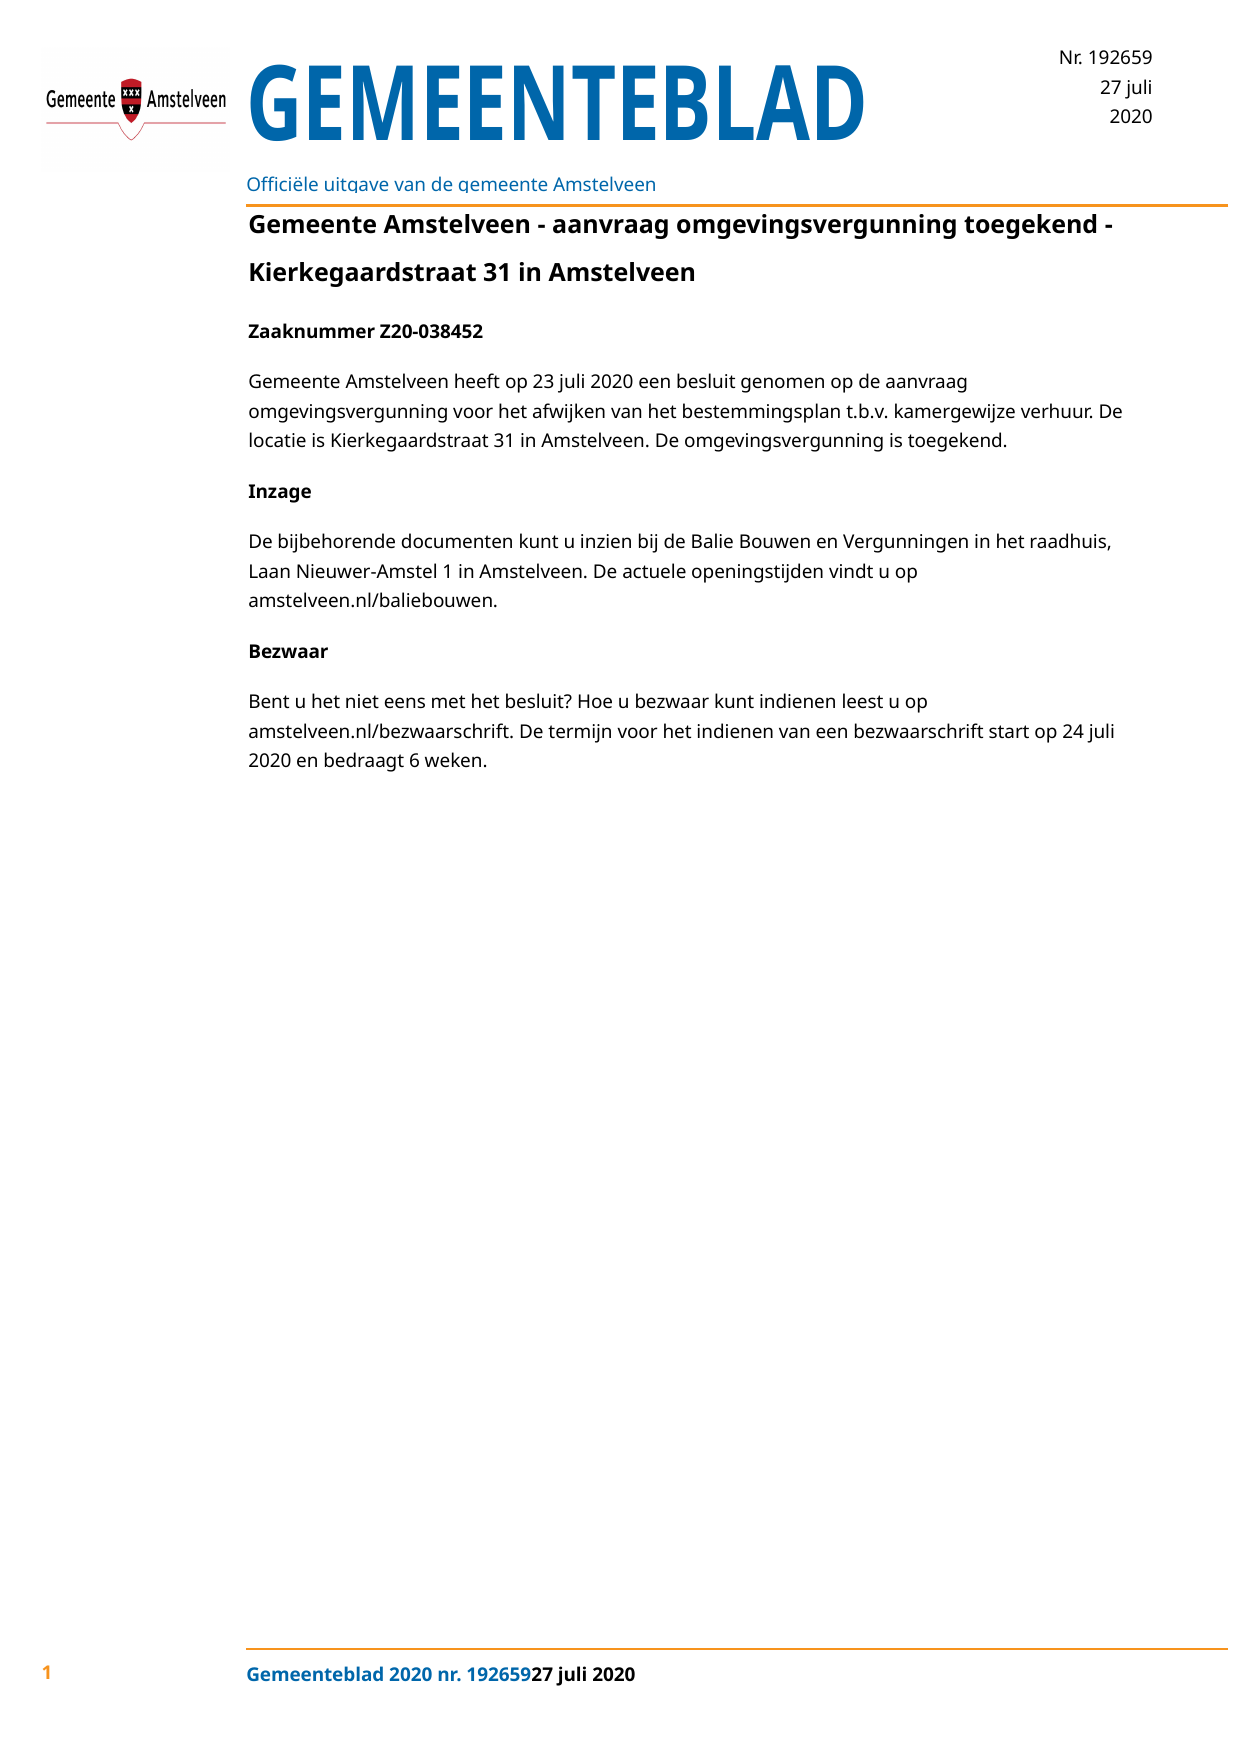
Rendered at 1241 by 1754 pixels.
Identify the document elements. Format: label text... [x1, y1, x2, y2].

text De bijbehorende documenten kunt u inzien bij de Balie Bouwen en Vergunningen in het raadhuis, Laan Nieuwer-Amstel 1 in Amstelveen. De actuele openingstijden vindt u op amstelveen.nl/baliebouwen. [248, 528, 1152, 613]
text Inzage [248, 478, 1152, 504]
text Gemeente Amstelveen - aanvraag omgevingsvergunning toegekend - Kierkegaardstraat 31 in Amstelveen [248, 207, 1152, 288]
text Bezwaar [248, 638, 1152, 664]
text Bent u het niet eens met het besluit? Hoe u bezwaar kunt indienen leest u op amstelveen.nl/bezwaarschrift. De termijn voor het indienen van een bezwaarschrift start op 24 juli 2020 en bedraagt 6 weken. [248, 688, 1152, 773]
text Gemeente Amstelveen heeft op 23 juli 2020 een besluit genomen op de aanvraag omgevingsvergunning voor het afwijken van het bestemmingsplan t.b.v. kamergewijze verhuur. De locatie is Kierkegaardstraat 31 in Amstelveen. De omgevingsvergunning is toegekend. [248, 368, 1152, 453]
text Zaaknummer Z20-038452 [248, 318, 1152, 344]
picture [41, 47, 231, 172]
